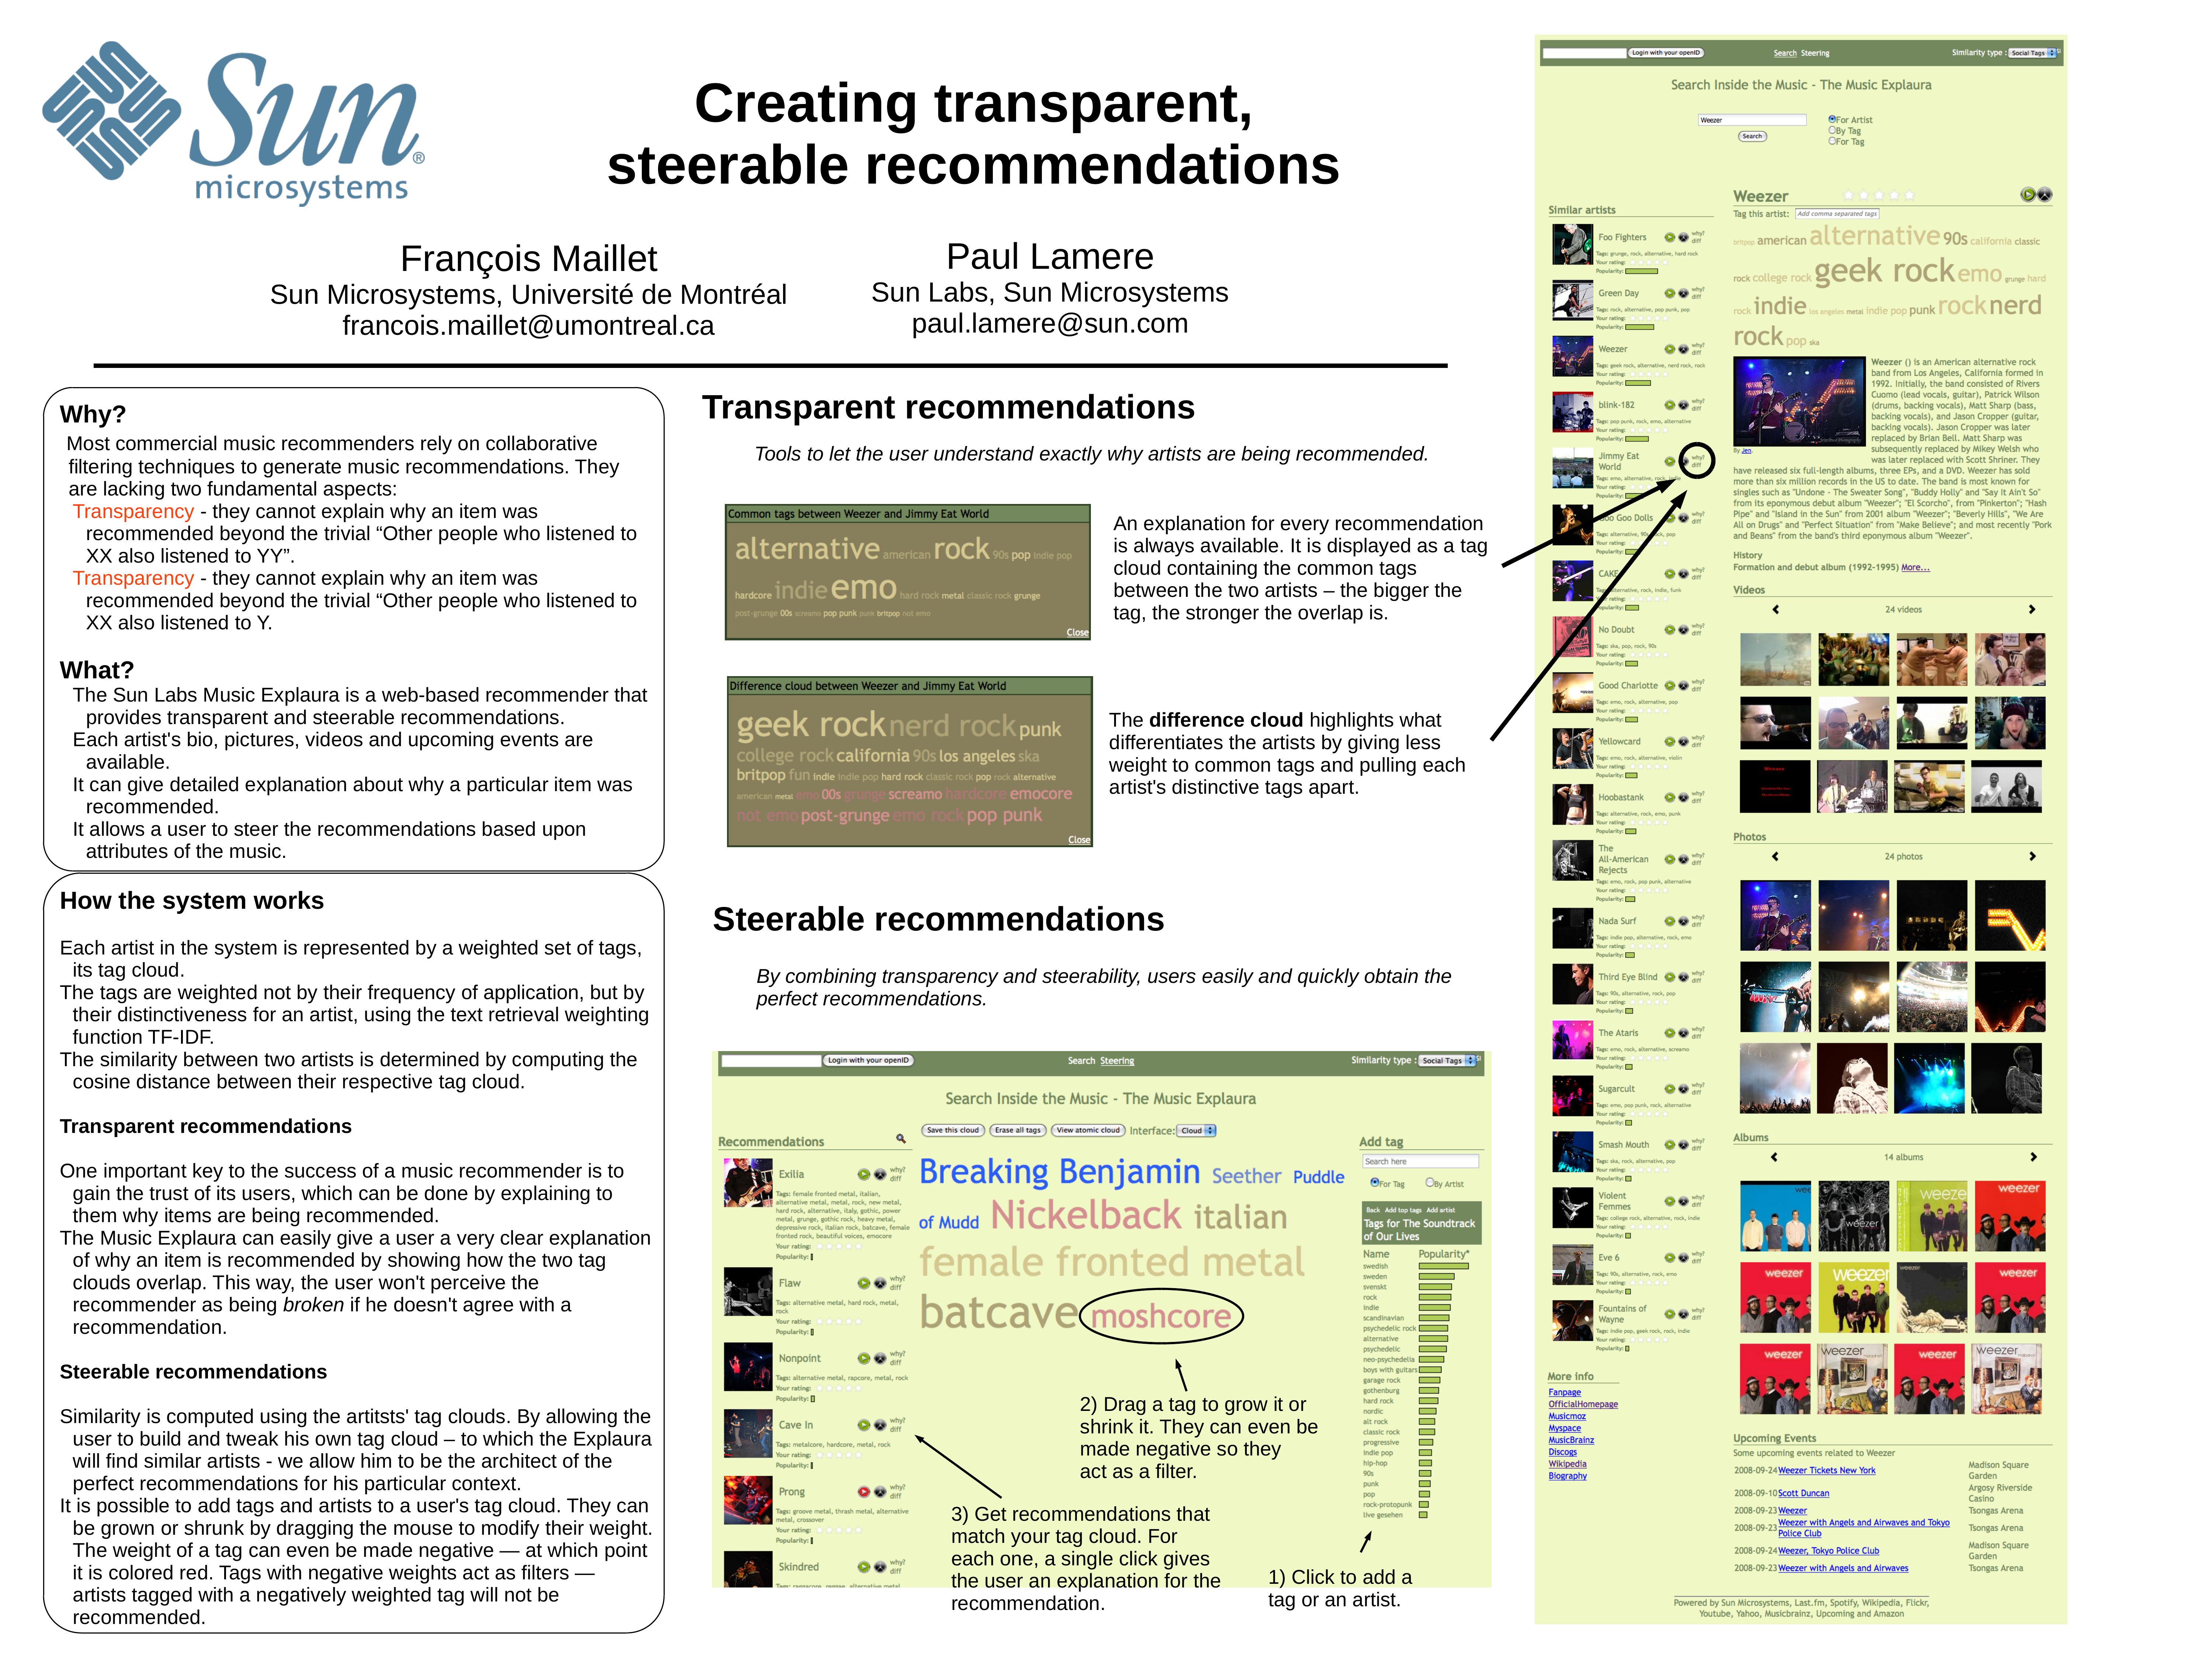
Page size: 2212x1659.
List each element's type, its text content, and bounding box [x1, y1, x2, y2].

text_box 2) Drag a tag to grow it or shrink it. They can even be made negative so they act as a filter. [1074, 1390, 1330, 1485]
text_box An explanation for every recommendation is always available. It is displayed as a tag cloud containing the common tags between the two artists – the bigger the tag, the stronger the overlap is. [1108, 509, 1496, 638]
picture [727, 676, 1093, 847]
text_box 1) Click to add a tag or an artist. [1263, 1563, 1448, 1614]
text_box Tools to let the user understand exactly why artists are being recommended. [749, 439, 1492, 468]
picture [1535, 35, 2067, 1624]
picture [725, 504, 1091, 640]
text_box Steerable recommendations [707, 897, 1383, 941]
text_box Creating transparent, steerable recommendations [468, 69, 1481, 198]
text_box Transparent recommendations [696, 385, 1372, 429]
picture [712, 1051, 1492, 1587]
text_box Paul Lamere Sun Labs, Sun Microsystems paul.lamere@sun.com [797, 233, 1304, 342]
text_box The difference cloud highlights what differentiates the artists by giving less weight to common tags and pulling each artist's distinctive tags apart. [1104, 706, 1496, 801]
text_box How the system works Each artist in the system is represented by a weighted set of tags, its tag cloud. The tags are weighted not by their frequency of application, but by their distinctiveness for an artist, using the text retrieval weighting function TF-IDF. The similarity between two artists is determined by computing the cosine distance between their respective tag cloud. Transparent recommendations One important key to the success of a music recommender is to gain the trust of its users, which can be done by explaining to them why items are being recommended. The Music Explaura can easily give a user a very clear explanation of why an item is recommended by showing how the two tag clouds overlap. This way, the user won't perceive the recommender as being broken if he doesn't agree with a recommendation. Steerable recommendations Similarity is computed using the artitsts' tag clouds. By allowing the user to build and tweak his own tag cloud – to which the Explaura will find similar artists - we allow him to be the architect of the perfect recommendations for his particular context. It is possible to add tags and artists to a user's tag cloud. They can be grown or shrunk by dragging the mouse to modify their weight. The weight of a tag can even be made negative — at which point it is colored red. Tags with negative weights act as ﬁlters — artists tagged with a negatively weighted tag will not be recommended. [54, 884, 660, 1631]
text_box 3) Get recommendations that match your tag cloud. For each one, a single click gives the user an explanation for the recommendation. [946, 1500, 1233, 1617]
text_box François Maillet Sun Microsystems, Université de Montréal francois.maillet@umontreal.ca [246, 235, 812, 344]
text_box By combining transparency and steerability, users easily and quickly obtain the perfect recommendations. [751, 962, 1481, 1013]
picture [42, 41, 425, 207]
text_box Why? Most commercial music recommenders rely on collaborative filtering techniques to generate music recommendations. They are lacking two fundamental aspects: Transparency - they cannot explain why an item was recommended beyond the trivial “Other people who listened to XX also listened to YY”. Transparency - they cannot explain why an item was recommended beyond the trivial “Other people who listened to XX also listened to Y. What? The Sun Labs Music Explaura is a web-based recommender that provides transparent and steerable recommendations. Each artist's bio, pictures, videos and upcoming events are available. It can give detailed explanation about why a particular item was recommended. It allows a user to steer the recommendations based upon attributes of the music. [54, 397, 660, 865]
